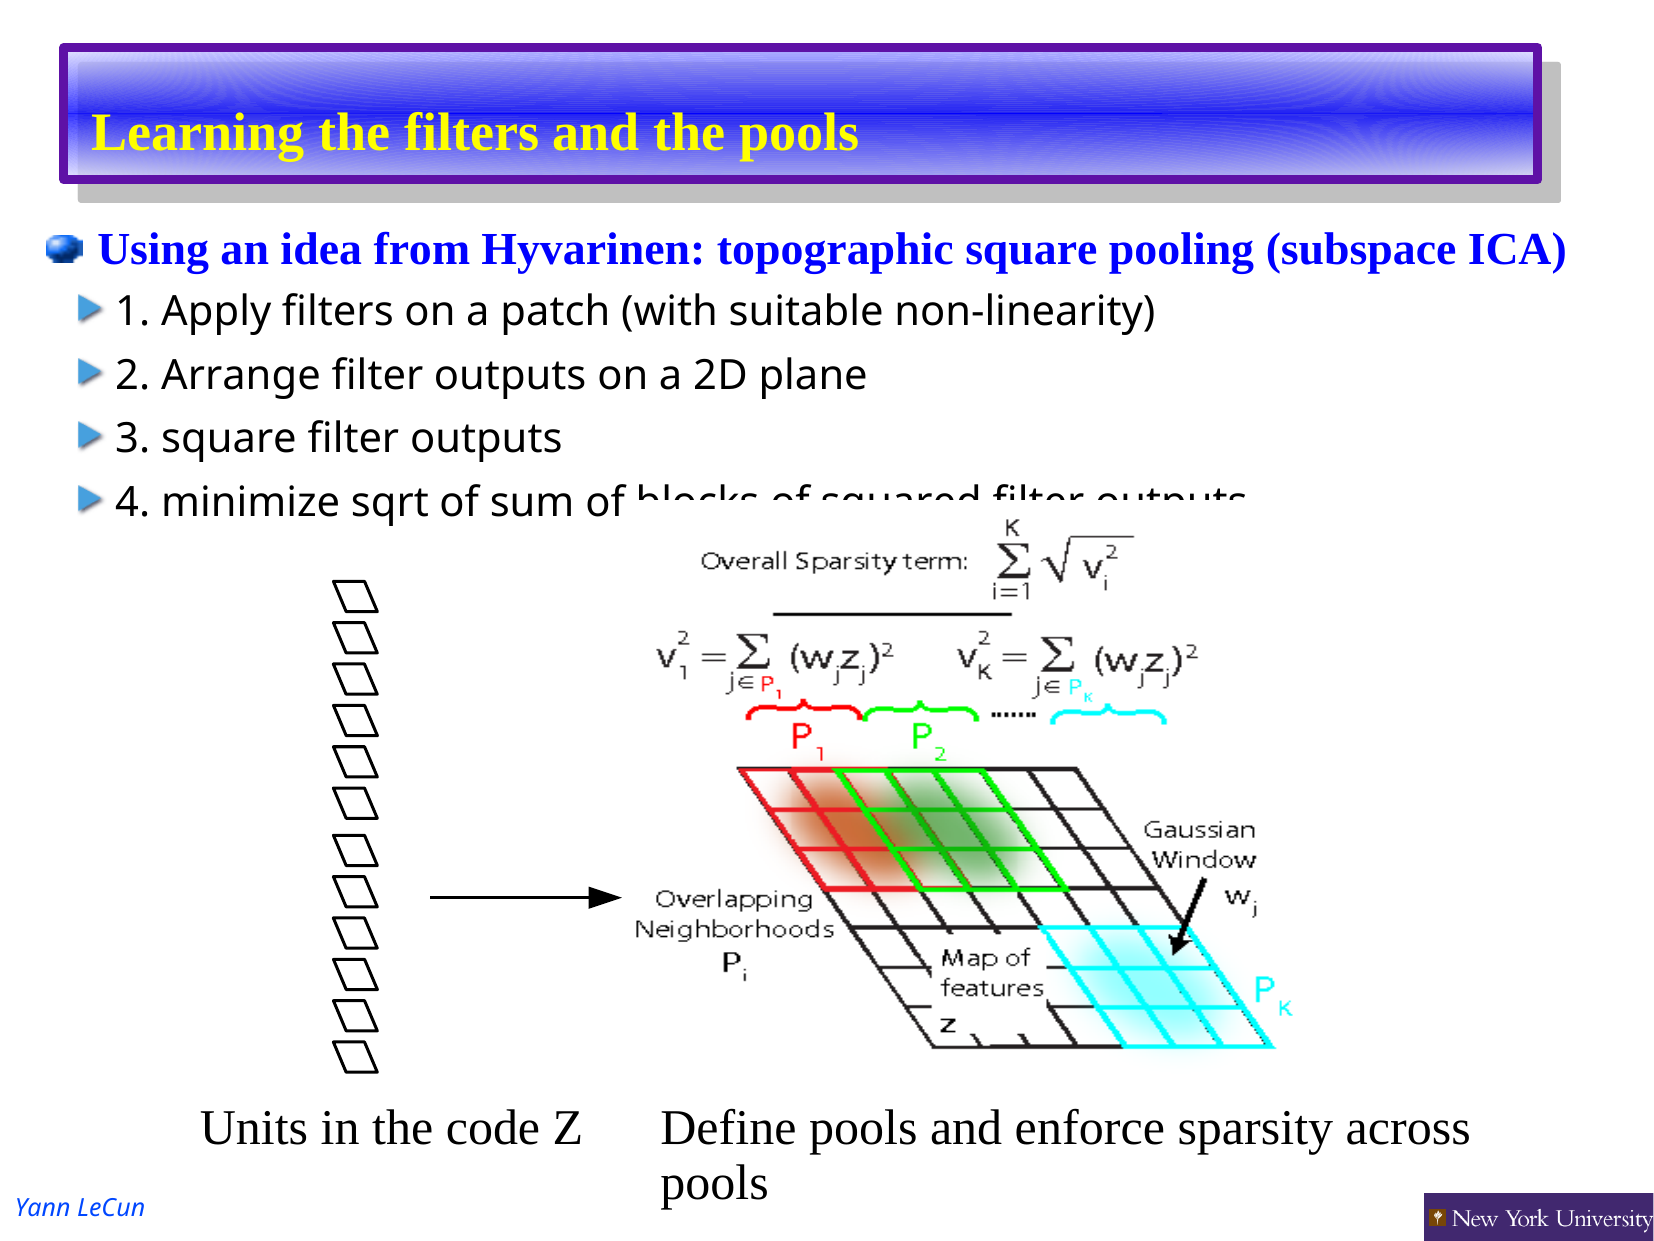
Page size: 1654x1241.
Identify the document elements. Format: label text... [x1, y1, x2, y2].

picture [1424, 1193, 1654, 1241]
picture [635, 500, 1313, 1114]
text_box Define pools and enforce sparsity across pools [660, 1099, 1486, 1221]
title Learning the filters and the pools [63, 47, 1538, 180]
list Using an idea from Hyvarinen: topographic square pooling (subspace ICA) 1. Apply filters on a patch (with suitable non-linearity) 2. Arrange filter outputs on a 2D plane 3. square filter outputs 4. minimize sqrt of sum of blocks of squared filter outputs [46, 223, 1609, 1167]
text_box Units in the code Z [199, 1099, 603, 1161]
